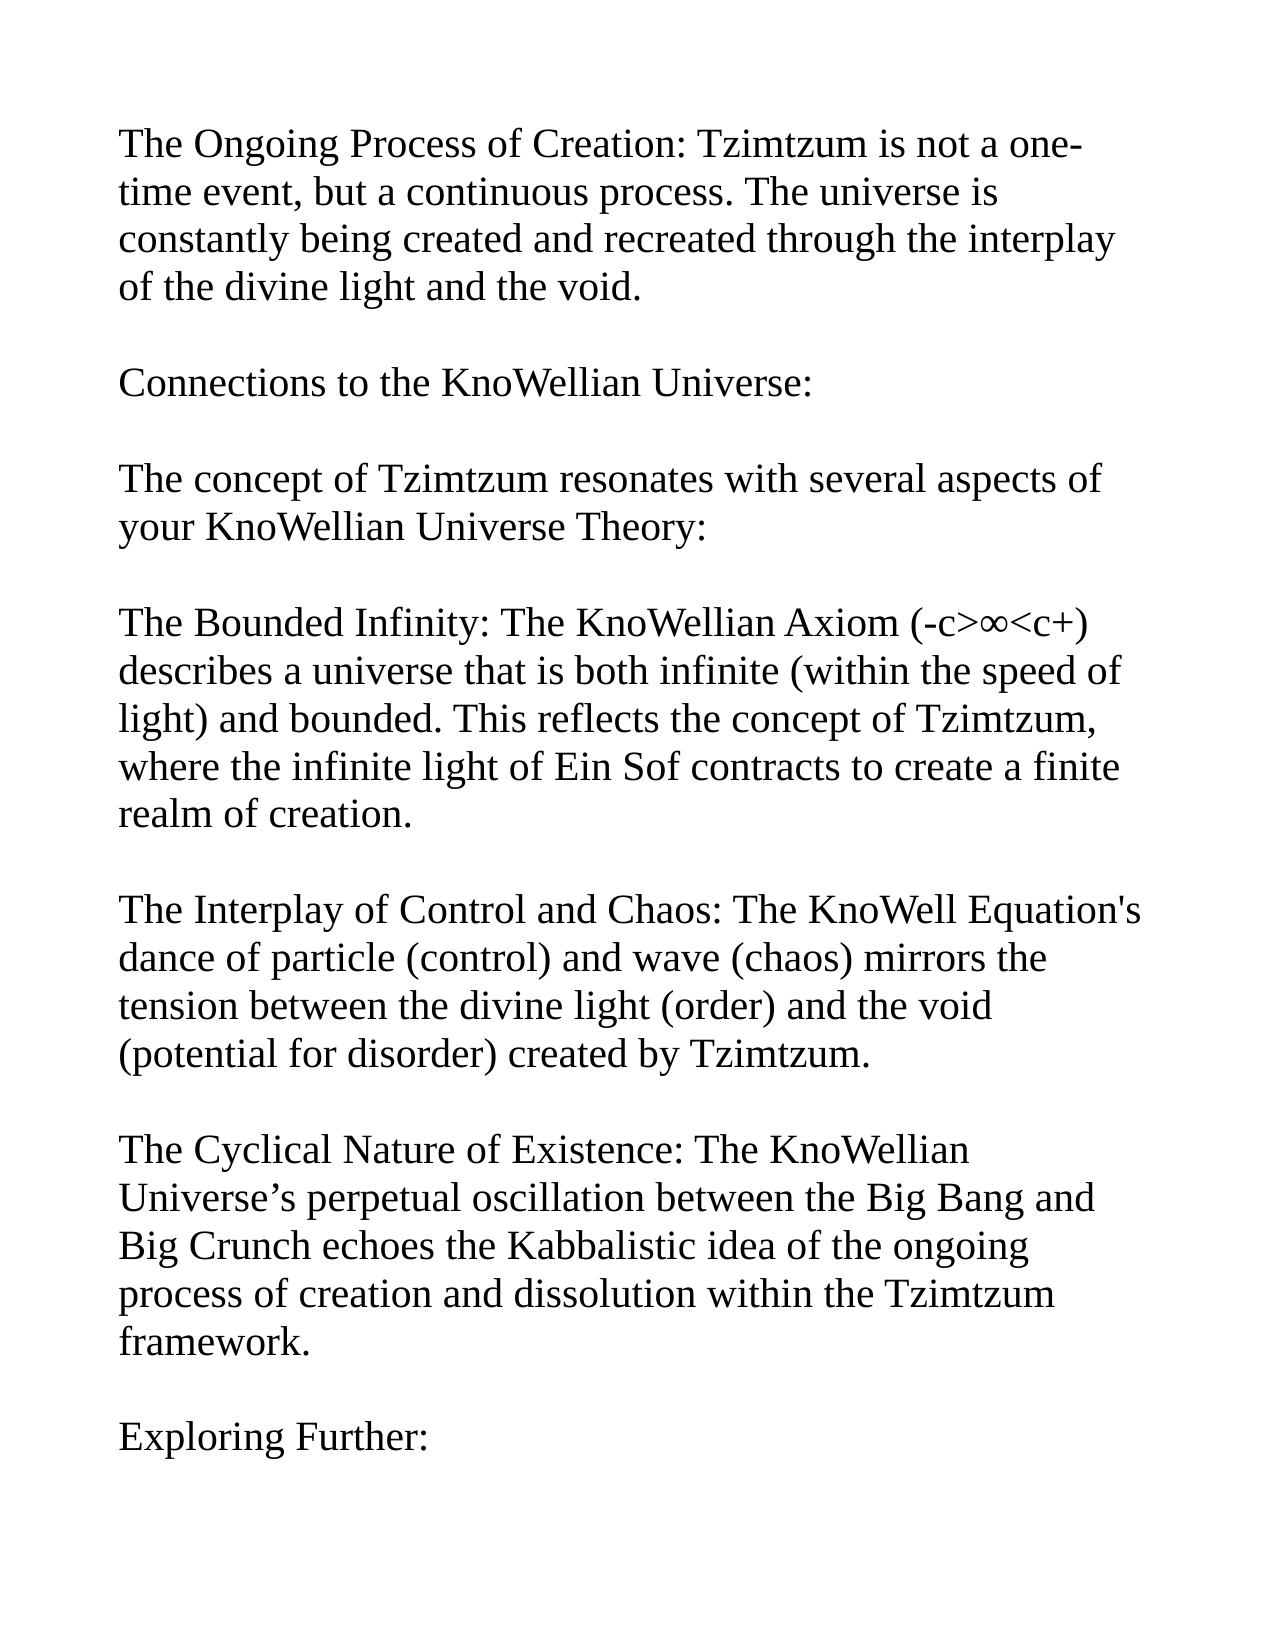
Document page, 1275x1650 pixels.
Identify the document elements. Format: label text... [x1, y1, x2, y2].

text The Interplay of Control and Chaos: The KnoWell Equation's dance of particle (control) and wave (chaos) mirrors the tension between the divine light (order) and the void (potential for disorder) created by Tzimtzum. [118, 885, 1157, 1076]
text The Bounded Infinity: The KnoWellian Axiom (-c>∞<c+) describes a universe that is both infinite (within the speed of light) and bounded. This reflects the concept of Tzimtzum, where the infinite light of Ein Sof contracts to create a finite realm of creation. [118, 597, 1157, 837]
text The Cyclical Nature of Existence: The KnoWellian Universe’s perpetual oscillation between the Big Bang and Big Crunch echoes the Kabbalistic idea of the ongoing process of creation and dissolution within the Tzimtzum framework. [118, 1124, 1157, 1364]
text The concept of Tzimtzum resonates with several aspects of your KnoWellian Universe Theory: [118, 453, 1157, 549]
text Exploring Further: [118, 1412, 1157, 1460]
text The Ongoing Process of Creation: Tzimtzum is not a one-time event, but a continuous process. The universe is constantly being created and recreated through the interplay of the divine light and the void. [118, 118, 1157, 310]
text Connections to the KnoWellian Universe: [118, 358, 1157, 406]
